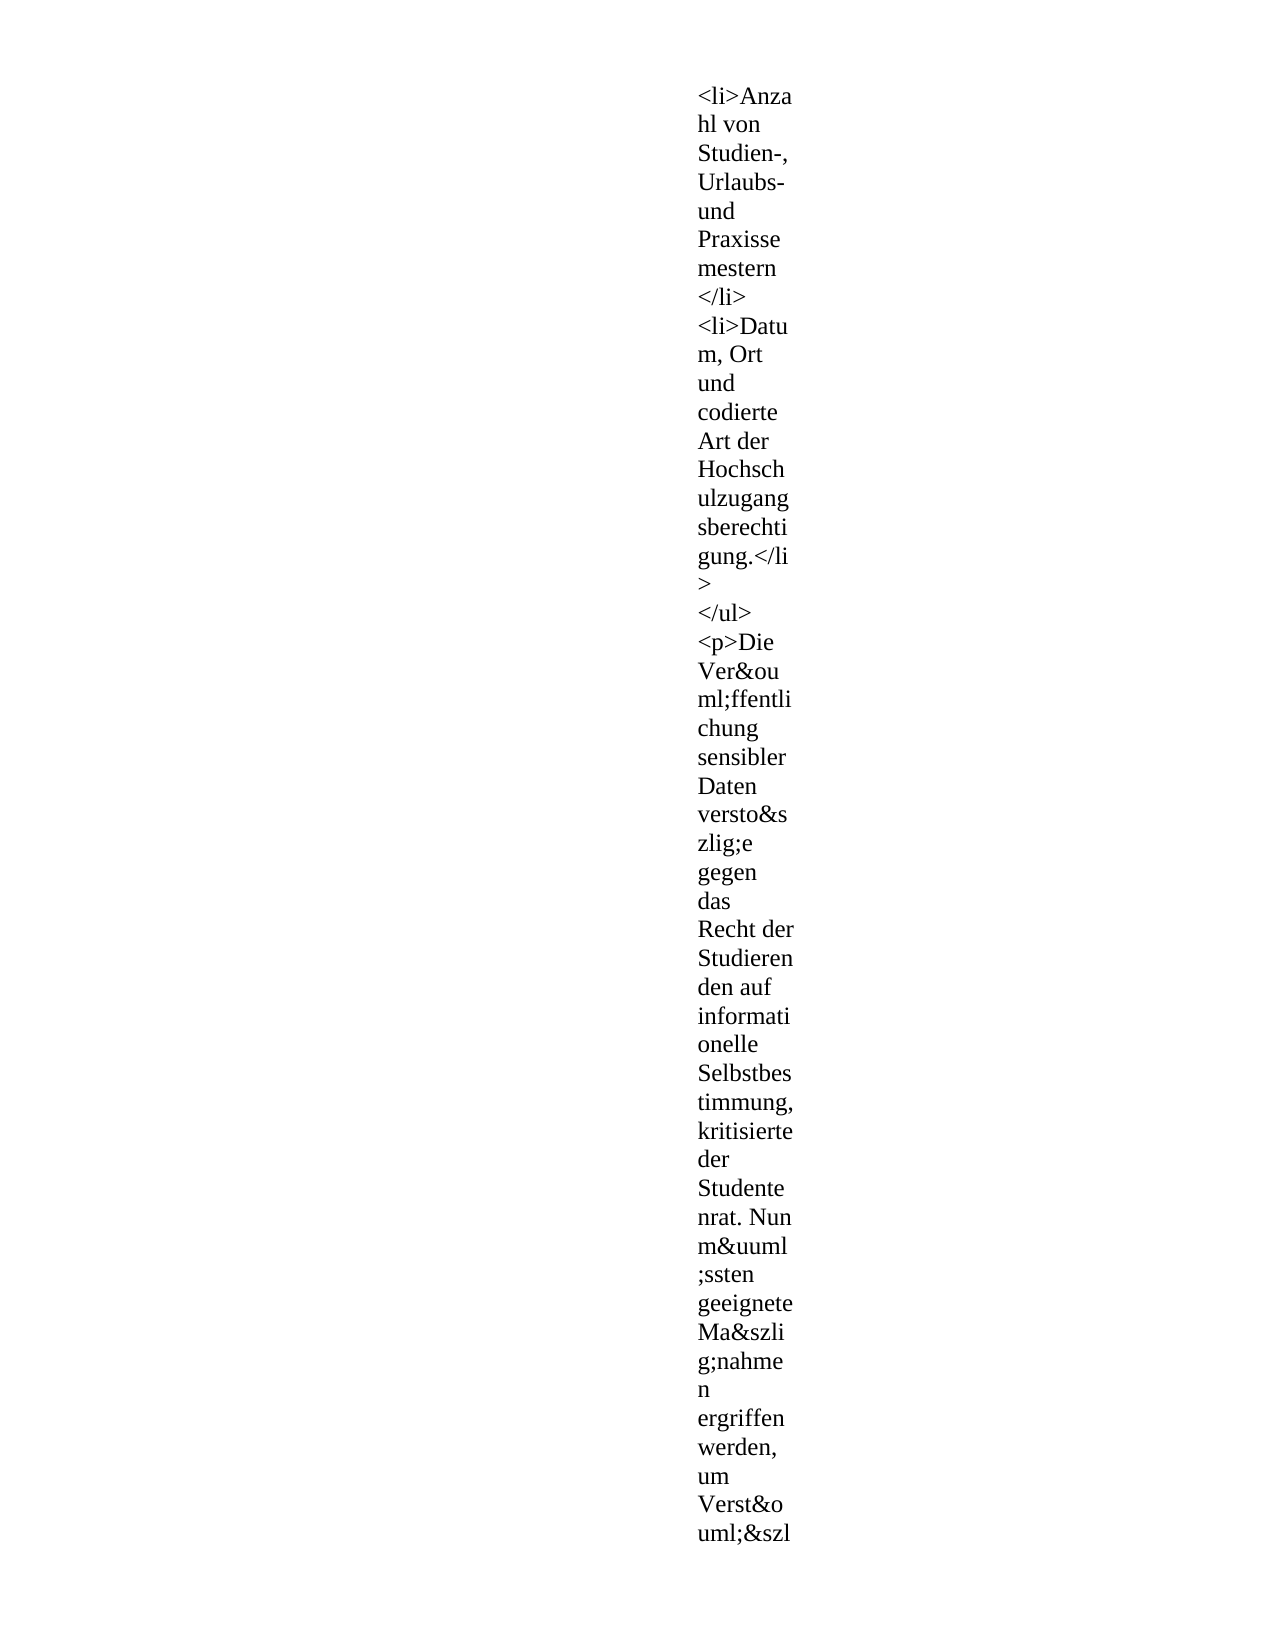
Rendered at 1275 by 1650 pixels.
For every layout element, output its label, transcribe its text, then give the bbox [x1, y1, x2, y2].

table_cell <li>Anzahl von Studien-, Urlaubs- und Praxissemestern </li> <li>Datum, Ort und codierte Art der Hochschulzugangsberechtigung.</li> </ul> <p>Die Ver&ouml;ffentlichung sensibler Daten versto&szlig;e gegen das Recht der Studierenden auf informationelle Selbstbestimmung, kritisierte der Studentenrat. Nun m&uuml;ssten geeignete Ma&szlig;nahmen ergriffen werden, um Verst&ouml;&szl [692, 75, 800, 1553]
table_cell [258, 75, 367, 1553]
table_cell [1017, 75, 1125, 1553]
table_cell [150, 75, 258, 1553]
table_cell [800, 75, 908, 1553]
table_cell [475, 75, 583, 1553]
table_cell [367, 75, 475, 1553]
table_cell [583, 75, 692, 1553]
table_cell [908, 75, 1017, 1553]
